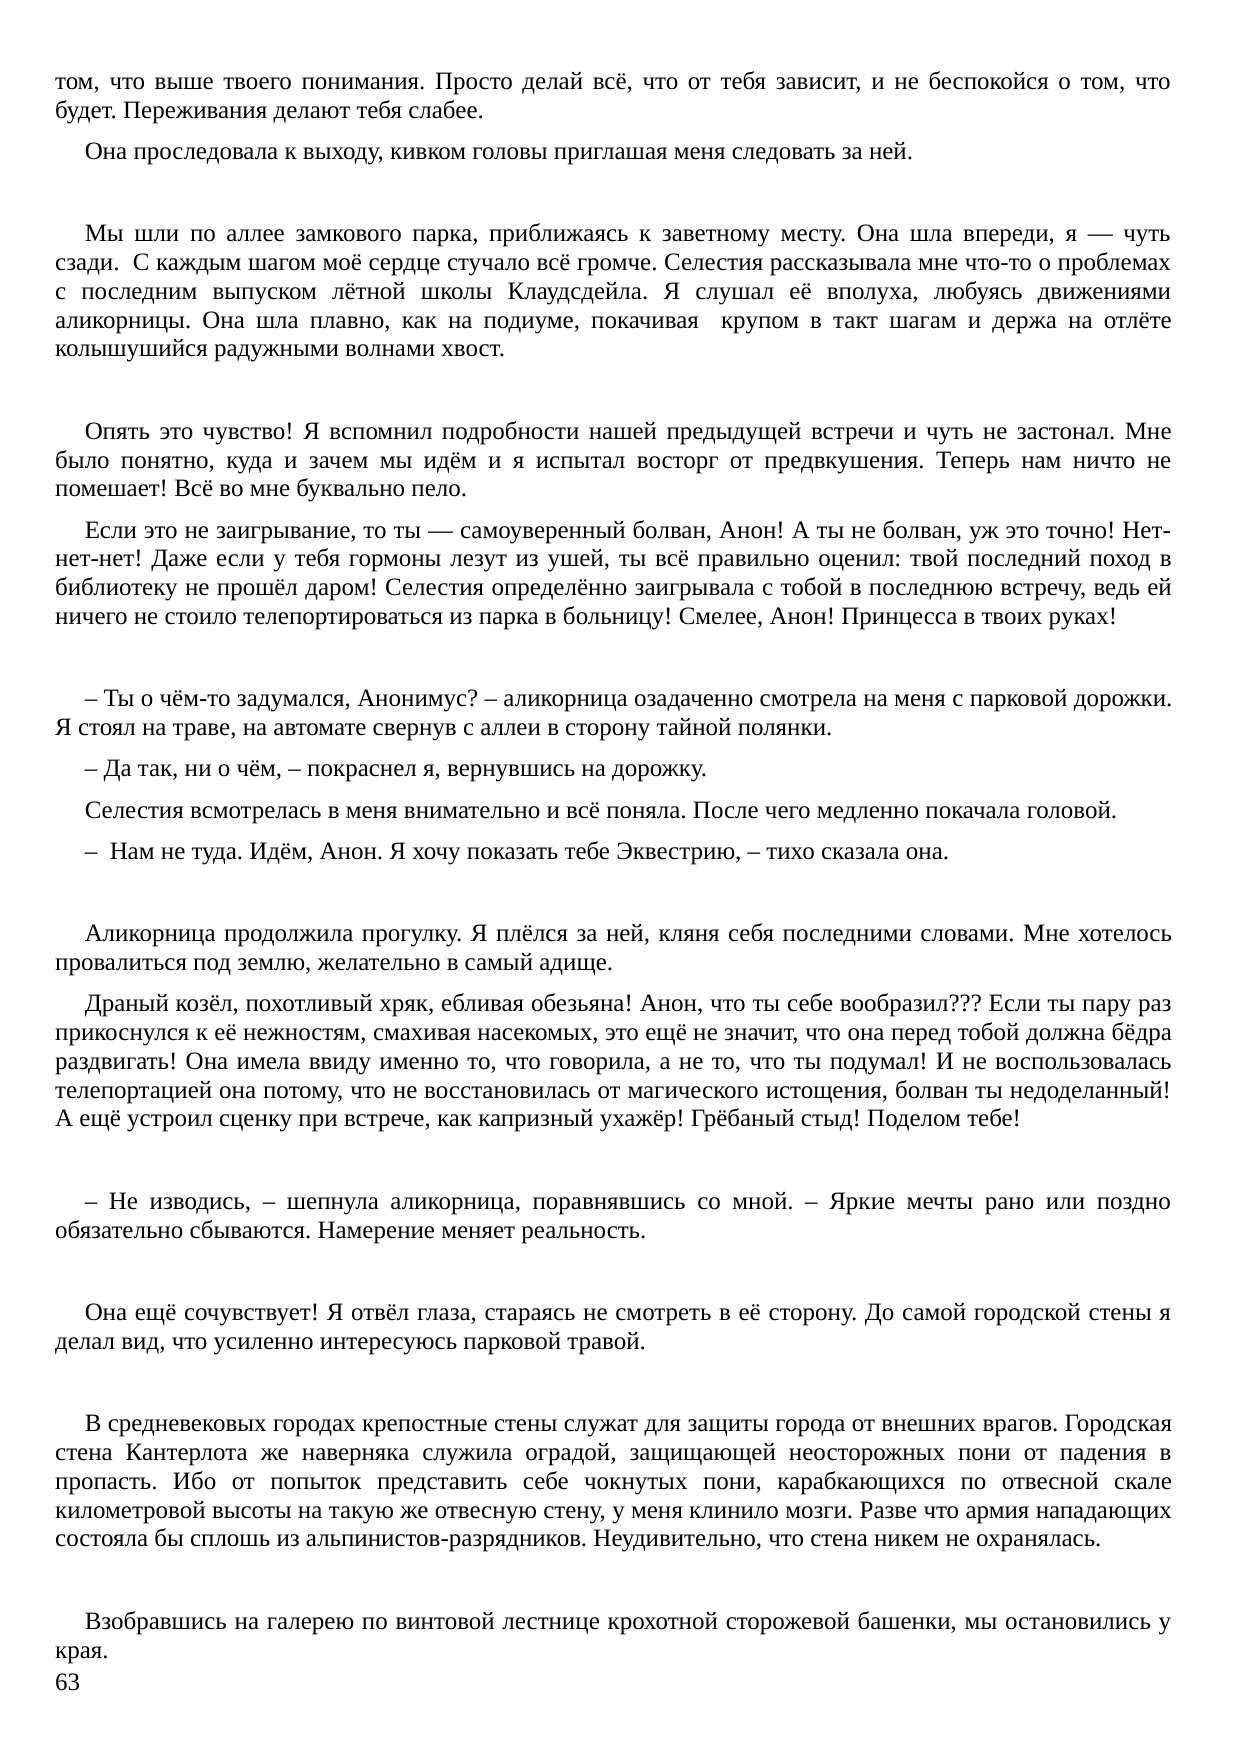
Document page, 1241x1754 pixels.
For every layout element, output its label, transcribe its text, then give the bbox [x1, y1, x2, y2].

text Если это не заигрывание, то ты — самоуверенный болван, Анон! А ты не болван, уж это точно! Нет-нет-нет! Даже если у тебя гормоны лезут из ушей, ты всё правильно оценил: твой последний поход в библиотеку не прошёл даром! Селестия определённо заигрывала с тобой в последнюю встречу, ведь ей ничего не стоило телепортироваться из парка в больницу! Смелее, Анон! Принцесса в твоих руках! [55, 515, 1173, 630]
text Драный козёл, похотливый хряк, ебливая обезьяна! Анон, что ты себе вообразил??? Если ты пару раз прикоснулся к её нежностям, смахивая насекомых, это ещё не значит, что она перед тобой должна бёдра раздвигать! Она имела ввиду именно то, что говорила, а не то, что ты подумал! И не воспользовалась телепортацией она потому, что не восстановилась от магического истощения, болван ты недоделанный! А ещё устроил сценку при встрече, как капризный ухажёр! Грёбаный стыд! Поделом тебе! [55, 988, 1173, 1132]
text Аликорница продолжила прогулку. Я плёлся за ней, кляня себя последними словами. Мне хотелось провалиться под землю, желательно в самый адище. [55, 918, 1173, 976]
text Мы шли по аллее замкового парка, приближаясь к заветному месту. Она шла впереди, я — чуть cзади. С каждым шагом моё сердце стучало всё громче. Селестия рассказывала мне что-то о проблемах с последним выпуском лётной школы Клаудсдейла. Я слушал её вполуха, любуясь движениями аликорницы. Она шла плавно, как на подиуме, покачивая крупом в такт шагам и держа на отлёте колышушийся радужными волнами хвост. [55, 218, 1173, 362]
text том, что выше твоего понимания. Просто делай всё, что от тебя зависит, и не беспокойся о том, что будет. Переживания делают тебя слабее. [55, 66, 1173, 123]
text – Ты о чём-то задумался, Анонимус? – аликорница озадаченно смотрела на меня с парковой дорожки. Я стоял на траве, на автомате свернув с аллеи в сторону тайной полянки. [55, 683, 1173, 741]
text Она проследовала к выходу, кивком головы приглашая меня следовать за ней. [55, 136, 1173, 165]
text – Нам не туда. Идём, Анон. Я хочу показать тебе Эквестрию, – тихо сказала она. [55, 836, 1173, 865]
text В средневековых городах крепостные стены служат для защиты города от внешних врагов. Городская стена Кантерлота же наверняка служила оградой, защищающей неосторожных пони от падения в пропасть. Ибо от попыток представить себе чокнутых пони, карабкающихся по отвесной скале километровой высоты на такую же отвесную стену, у меня клинило мозги. Разве что армия нападающих состояла бы сплошь из альпинистов-разрядников. Неудивительно, что стена никем не охранялась. [55, 1408, 1173, 1552]
text Взобравшись на галерею по винтовой лестнице крохотной сторожевой башенки, мы остановились у края. [55, 1606, 1173, 1663]
text Опять это чувство! Я вспомнил подробности нашей предыдущей встречи и чуть не застонал. Мне было понятно, куда и зачем мы идём и я испытал восторг от предвкушения. Теперь нам ничто не помешает! Всё во мне буквально пело. [55, 416, 1173, 502]
text Селестия всмотрелась в меня внимательно и всё поняла. После чего медленно покачала головой. [55, 795, 1173, 823]
text Она ещё сочувствует! Я отвёл глаза, стараясь не смотреть в её сторону. До самой городской стены я делал вид, что усиленно интересуюсь парковой травой. [55, 1297, 1173, 1355]
text – Не изводись, – шепнула аликорница, поравнявшись со мной. – Яркие мечты рано или поздно обязательно сбываются. Намерение меняет реальность. [55, 1186, 1173, 1243]
text – Да так, ни о чём, – покраснел я, вернувшись на дорожку. [55, 753, 1173, 782]
